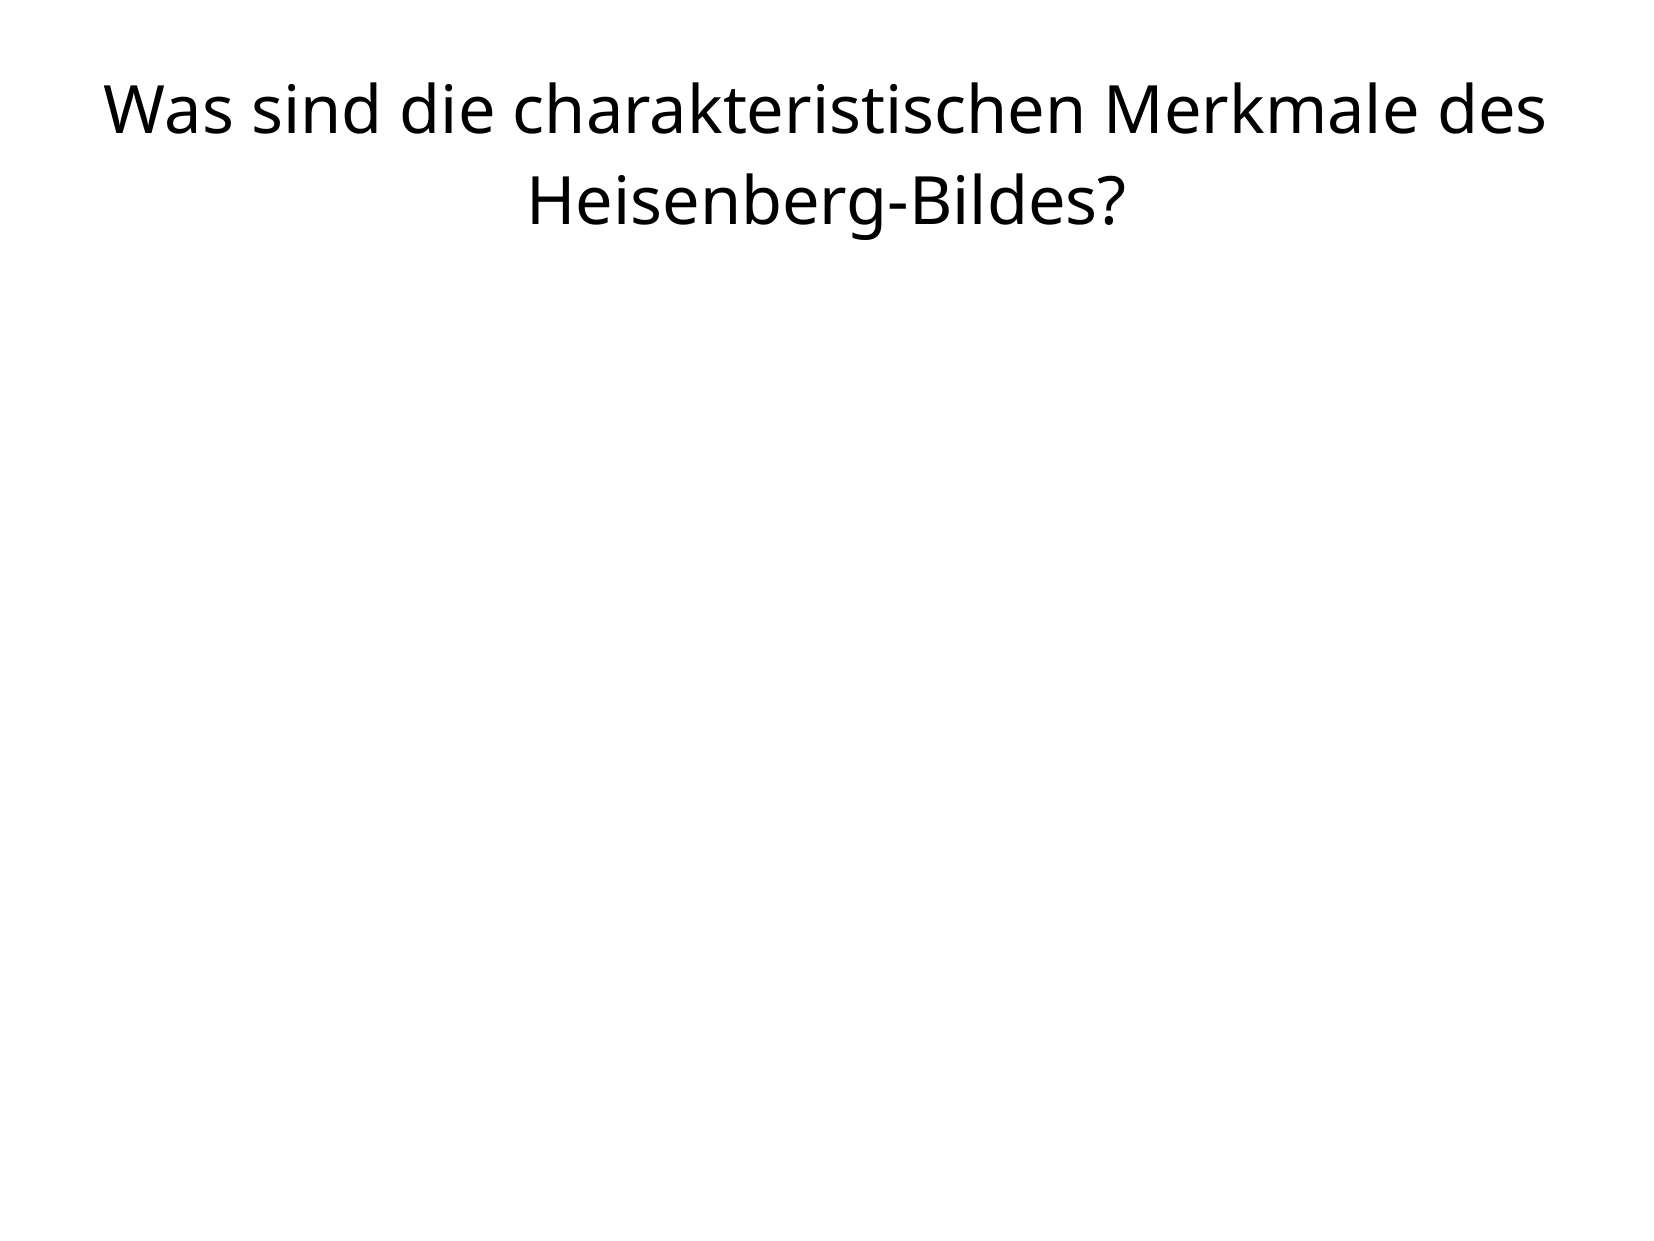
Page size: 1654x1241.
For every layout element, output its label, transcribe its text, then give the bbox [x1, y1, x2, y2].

title Was sind die charakteristischen Merkmale des Heisenberg-Bildes? [82, 49, 1571, 257]
